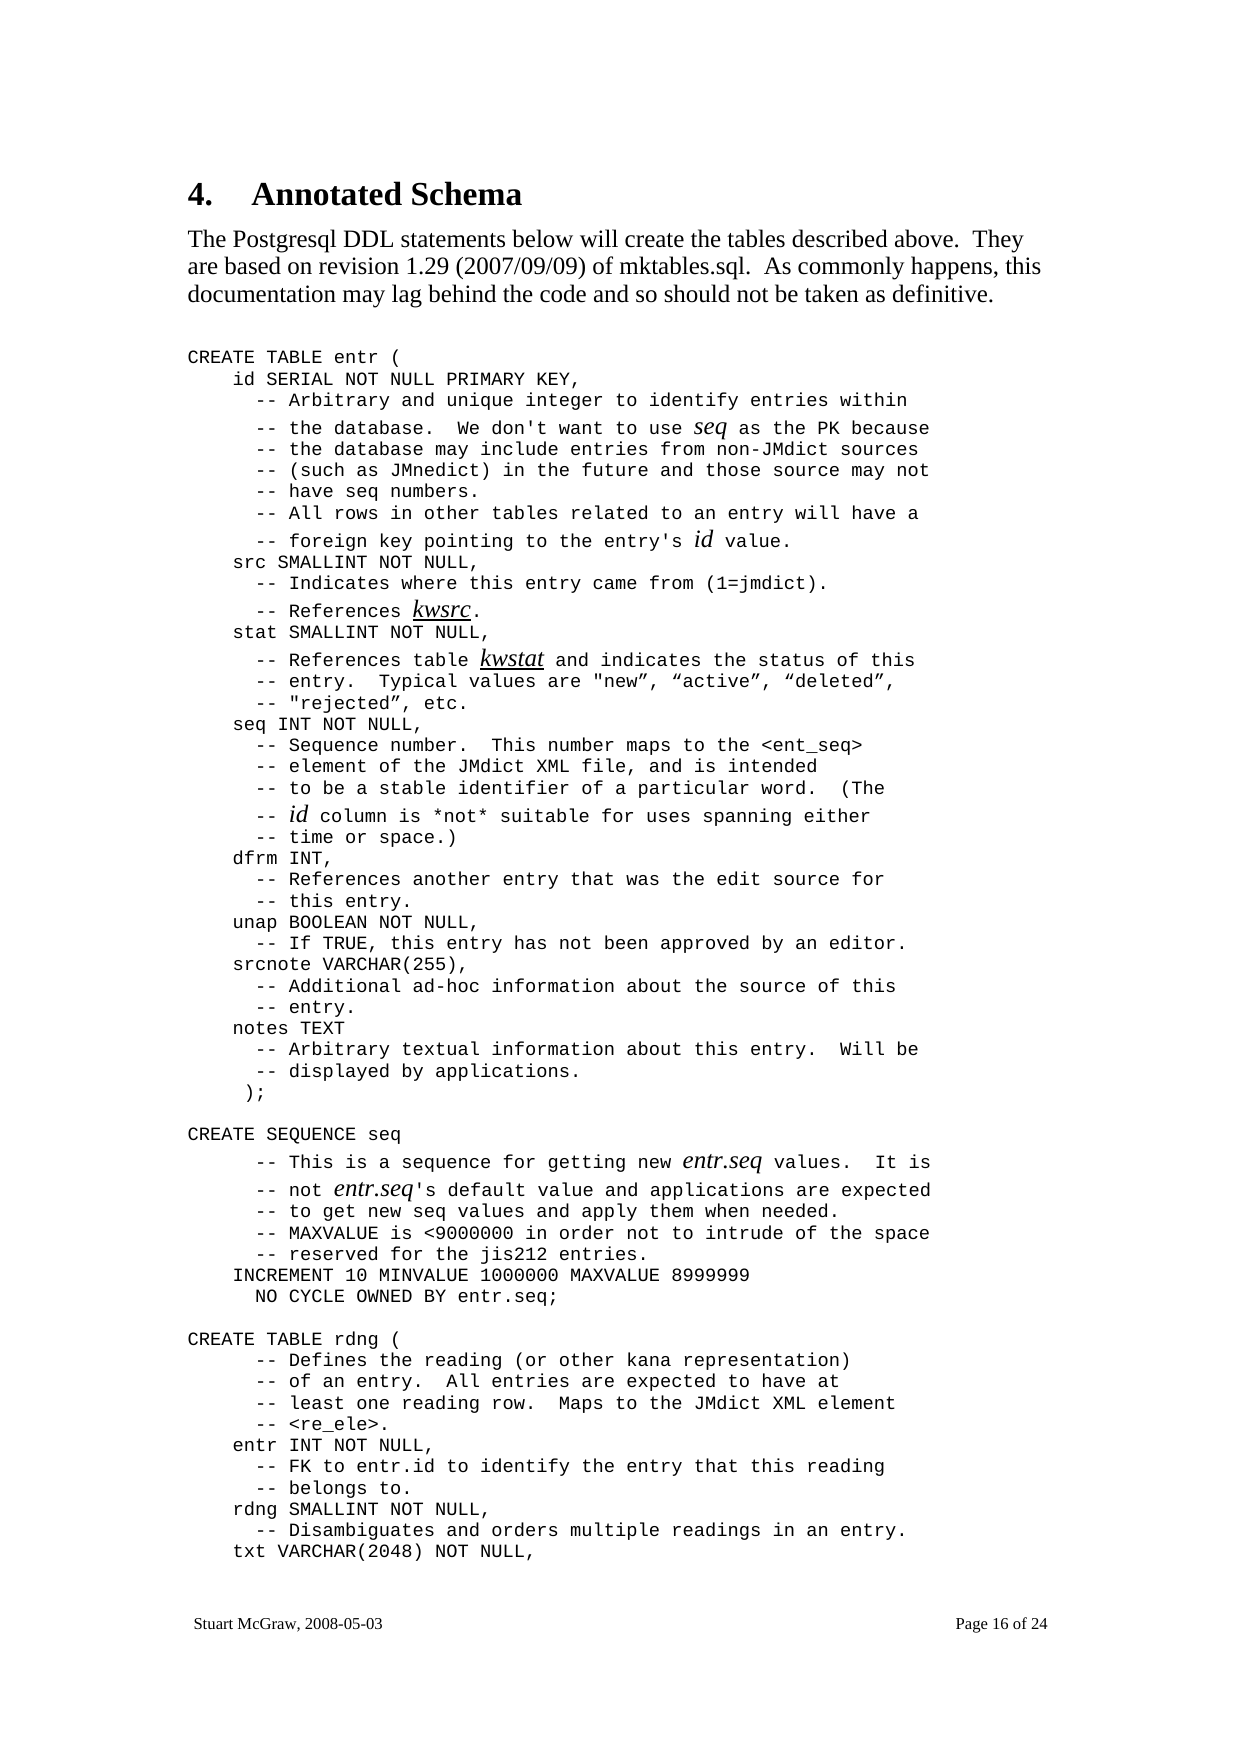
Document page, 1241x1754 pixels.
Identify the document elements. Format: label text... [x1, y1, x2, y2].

subtitle Annotated Schema [187, 176, 1053, 213]
text The Postgresql DDL statements below will create the tables described above. They are based on revision 1.29 (2007/09/09) of mktables.sql. As commonly happens, this documentation may lag behind the code and so should not be taken as definitive. [187, 225, 1053, 336]
text CREATE TABLE entr ( id SERIAL NOT NULL PRIMARY KEY, -- Arbitrary and unique integer to identify entries within -- the database. We don't want to use seq as the PK because -- the database may include entries from non-JMdict sources -- (such as JMnedict) in the future and those source may not -- have seq numbers. -- All rows in other tables related to an entry will have a -- foreign key pointing to the entry's id value. src SMALLINT NOT NULL, -- Indicates where this entry came from (1=jmdict). -- References kwsrc. stat SMALLINT NOT NULL, -- References table kwstat and indicates the status of this -- entry. Typical values are "new”, “active”, “deleted”, -- "rejected”, etc. seq INT NOT NULL, -- Sequence number. This number maps to the <ent_seq> -- element of the JMdict XML file, and is intended -- to be a stable identifier of a particular word. (The -- id column is *not* suitable for uses spanning either -- time or space.) dfrm INT, -- References another entry that was the edit source for -- this entry. unap BOOLEAN NOT NULL, -- If TRUE, this entry has not been approved by an editor. srcnote VARCHAR(255), -- Additional ad-hoc information about the source of this -- entry. notes TEXT -- Arbitrary textual information about this entry. Will be -- displayed by applications. ); CREATE SEQUENCE seq -- This is a sequence for getting new entr.seq values. It is -- not entr.seq's default value and applications are expected -- to get new seq values and apply them when needed. -- MAXVALUE is <9000000 in order not to intrude of the space -- reserved for the jis212 entries. INCREMENT 10 MINVALUE 1000000 MAXVALUE 8999999 NO CYCLE OWNED BY entr.seq; CREATE TABLE rdng ( -- Defines the reading (or other kana representation) -- of an entry. All entries are expected to have at -- least one reading row. Maps to the JMdict XML element -- <re_ele>. entr INT NOT NULL, -- FK to entr.id to identify the entry that this reading -- belongs to. rdng SMALLINT NOT NULL, -- Disambiguates and orders multiple readings in an entry. txt VARCHAR(2048) NOT NULL, [187, 348, 1053, 1563]
